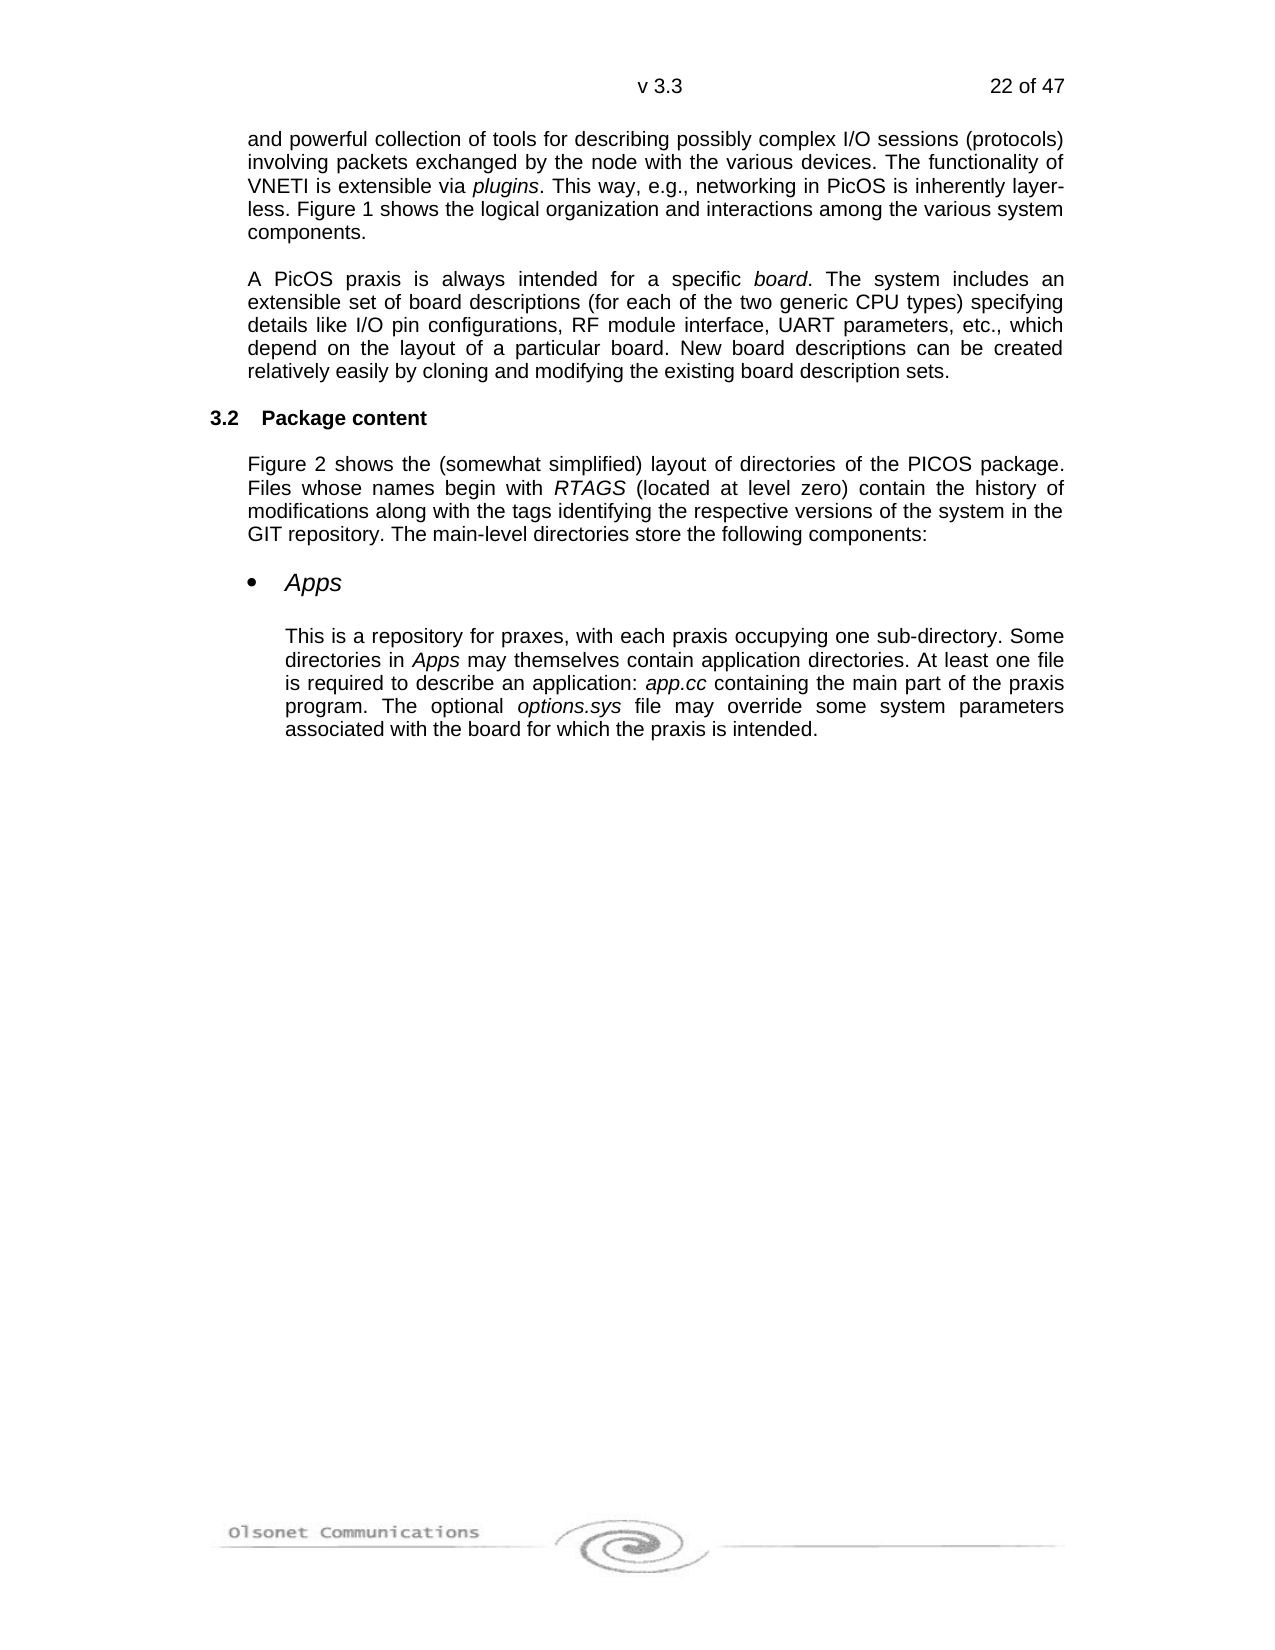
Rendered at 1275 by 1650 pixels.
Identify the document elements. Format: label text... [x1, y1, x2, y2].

text A PicOS praxis is always intended for a specific board. The system includes an extensible set of board descriptions (for each of the two generic CPU types) specifying details like I/O pin configurations, RF module interface, UART parameters, etc., which depend on the layout of a particular board. New board descriptions can be created relatively easily by cloning and modifying the existing board description sets. [247, 267, 1065, 383]
text and powerful collection of tools for describing possibly complex I/O sessions (protocols) involving packets exchanged by the node with the various devices. The functionality of VNETI is extensible via plugins. This way, e.g., networking in PicOS is inherently layer-less. Figure 1 shows the logical organization and interactions among the various system components. [247, 128, 1065, 244]
picture [210, 1504, 1065, 1596]
text This is a repository for praxes, with each praxis occupying one sub-directory. Some directories in Apps may themselves contain application directories. At least one file is required to describe an application: app.cc containing the main part of the praxis program. The optional options.sys file may override some system parameters associated with the board for which the praxis is intended. [285, 625, 1065, 741]
text Figure 2 shows the (somewhat simplified) layout of directories of the PICOS package. Files whose names begin with RTAGS (located at level zero) contain the history of modifications along with the tags identifying the respective versions of the system in the GIT repository. The main-level directories store the following components: [247, 453, 1065, 546]
subtitle Package content [210, 406, 1065, 430]
list Apps [247, 569, 1065, 597]
